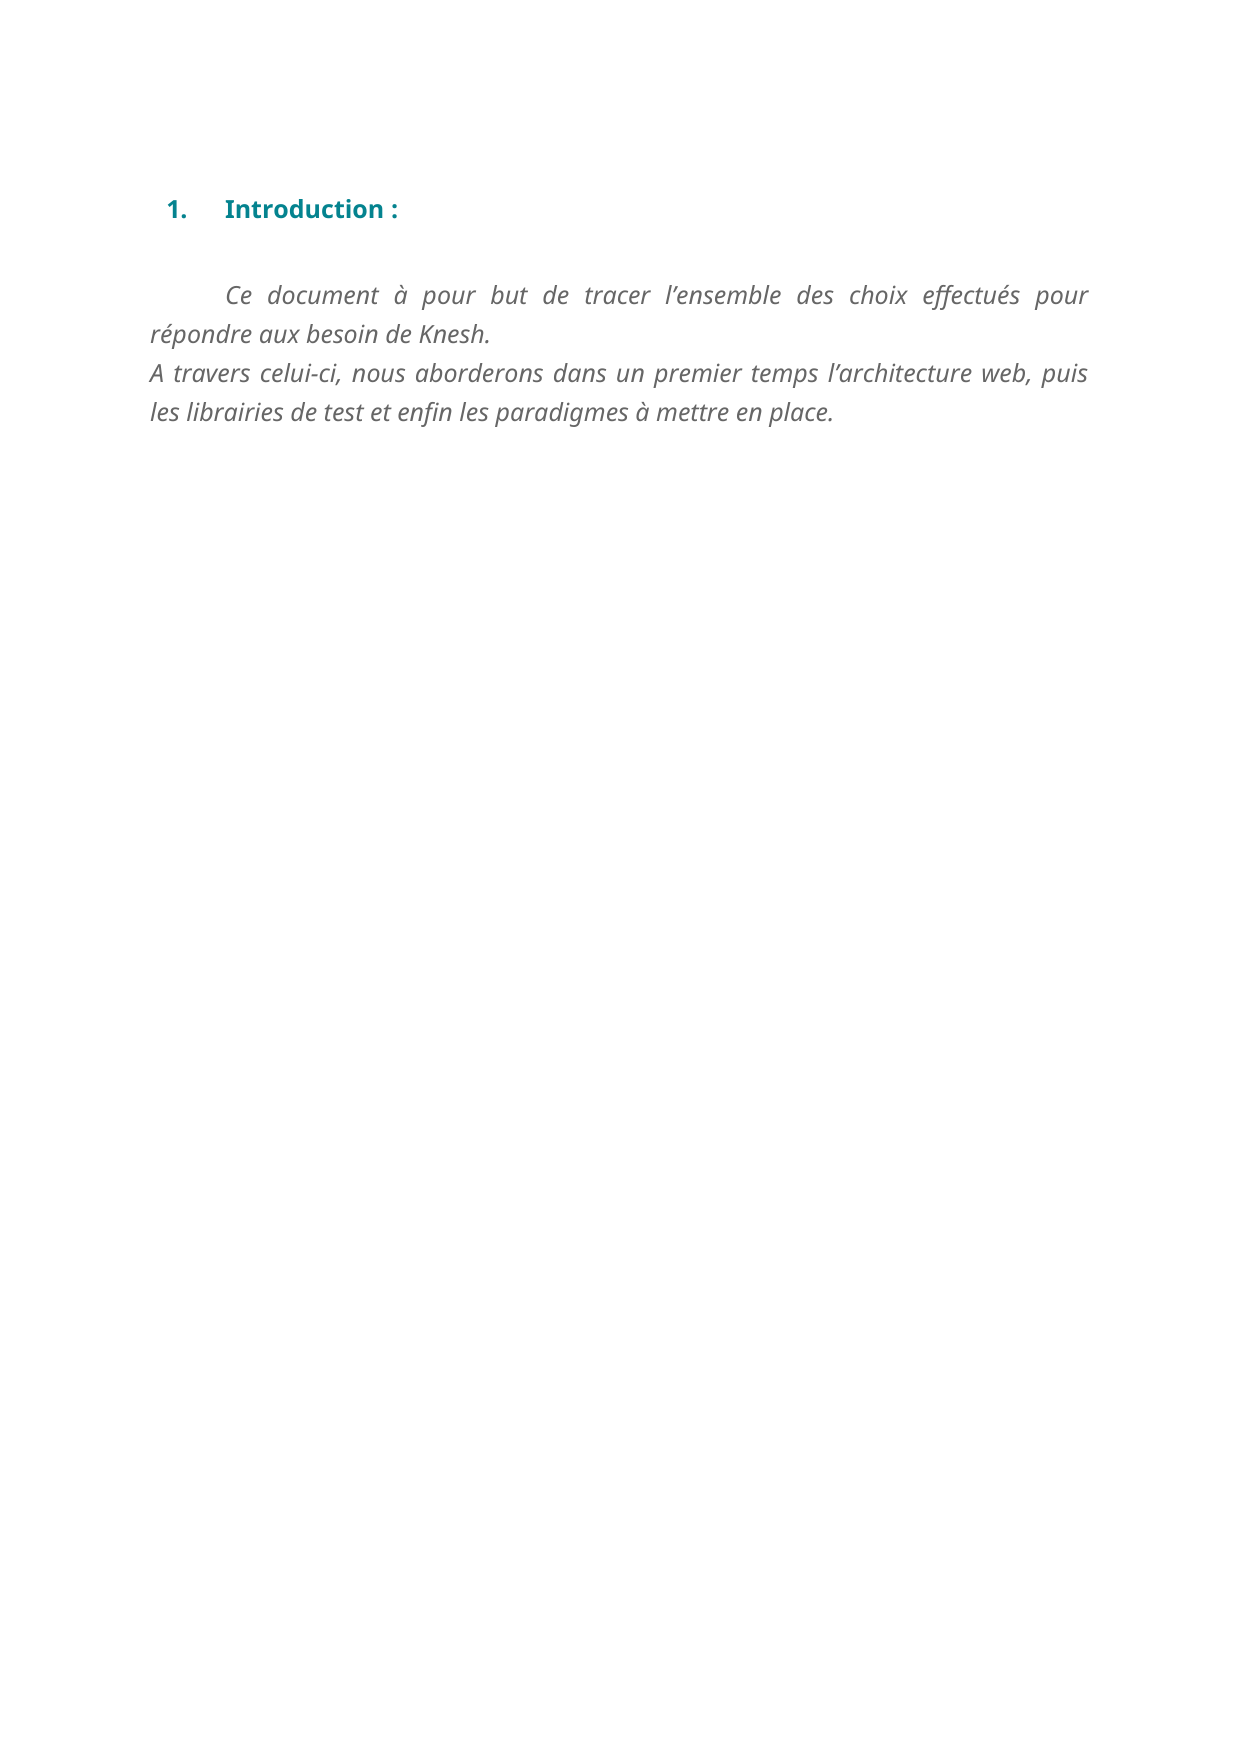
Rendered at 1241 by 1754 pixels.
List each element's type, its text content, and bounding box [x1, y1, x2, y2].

text Ce document à pour but de tracer l’ensemble des choix effectués pour répondre aux besoin de Knesh. [150, 277, 1090, 351]
text A travers celui-ci, nous aborderons dans un premier temps l’architecture web, puis les librairies de test et enfin les paradigmes à mettre en place. [150, 356, 1090, 429]
subtitle Introduction : [187, 192, 1090, 226]
